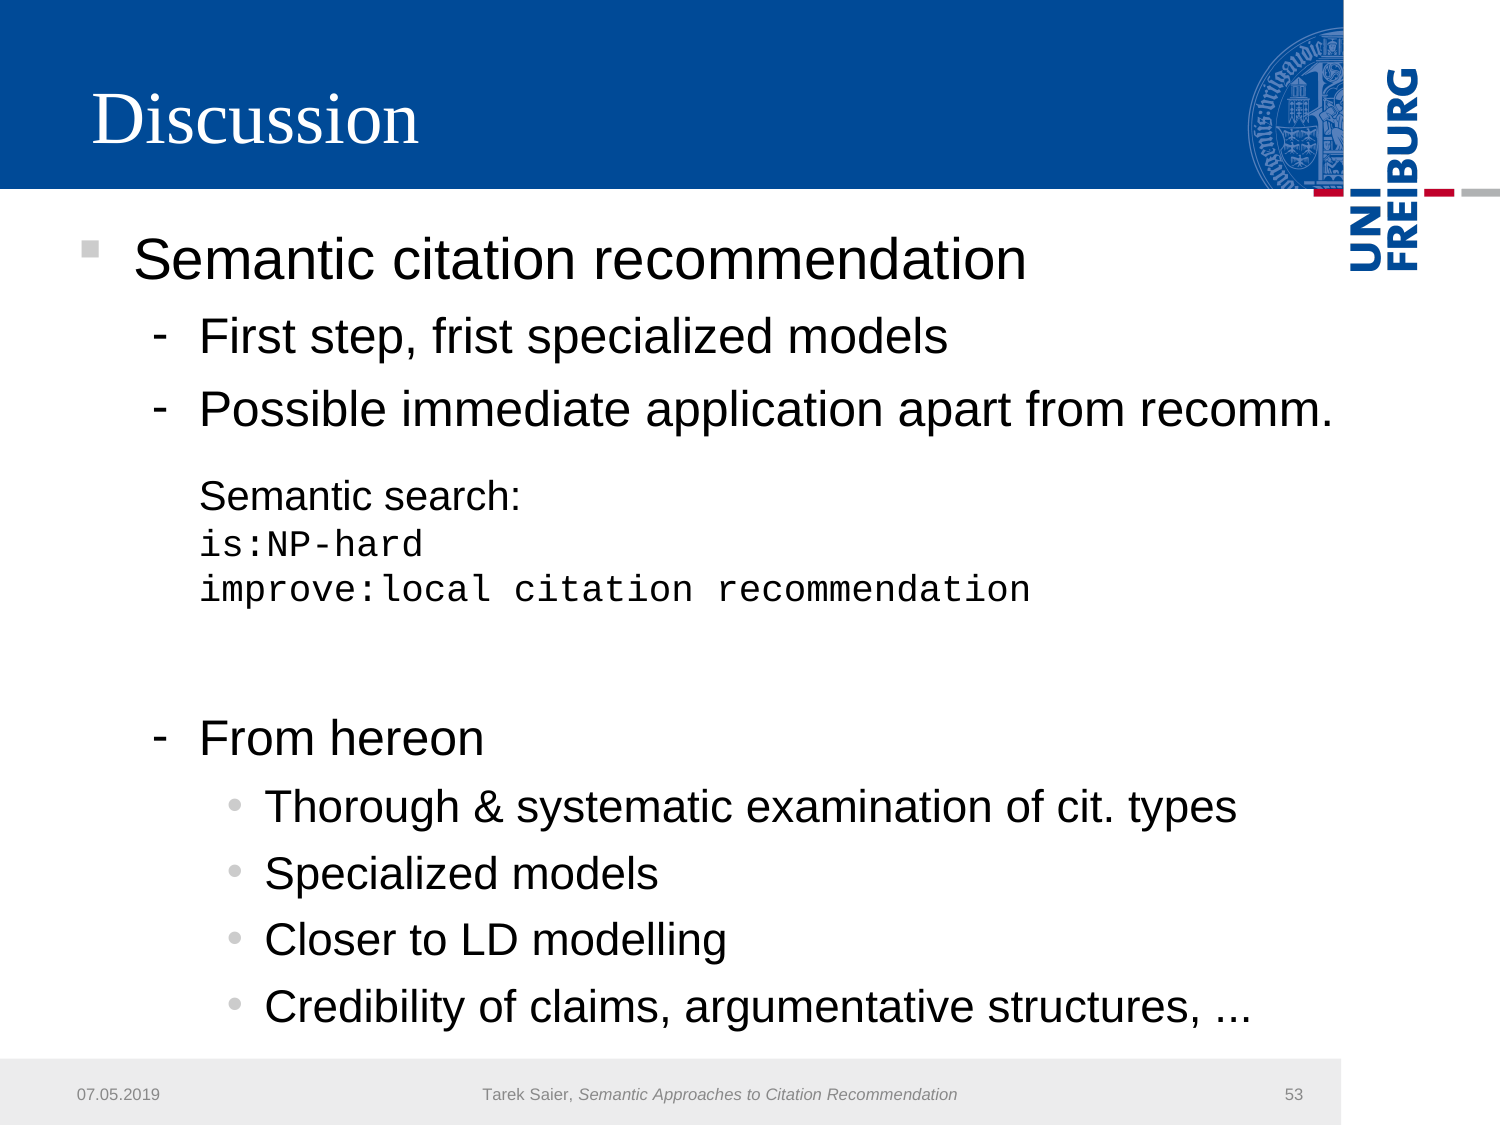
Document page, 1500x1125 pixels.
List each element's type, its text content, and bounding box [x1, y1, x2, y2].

picture [0, 0, 1500, 271]
list Semantic citation recommendation First step, frist specialized models Possible immediate application apart from recomm. Semantic search: is:NP-hard improve:local citation recommendation From hereon Thorough & systematic examination of cit. types Specialized models Closer to LD modelling Credibility of claims, argumentative structures, ... [76, 221, 1388, 1099]
title Discussion [76, 49, 1235, 178]
